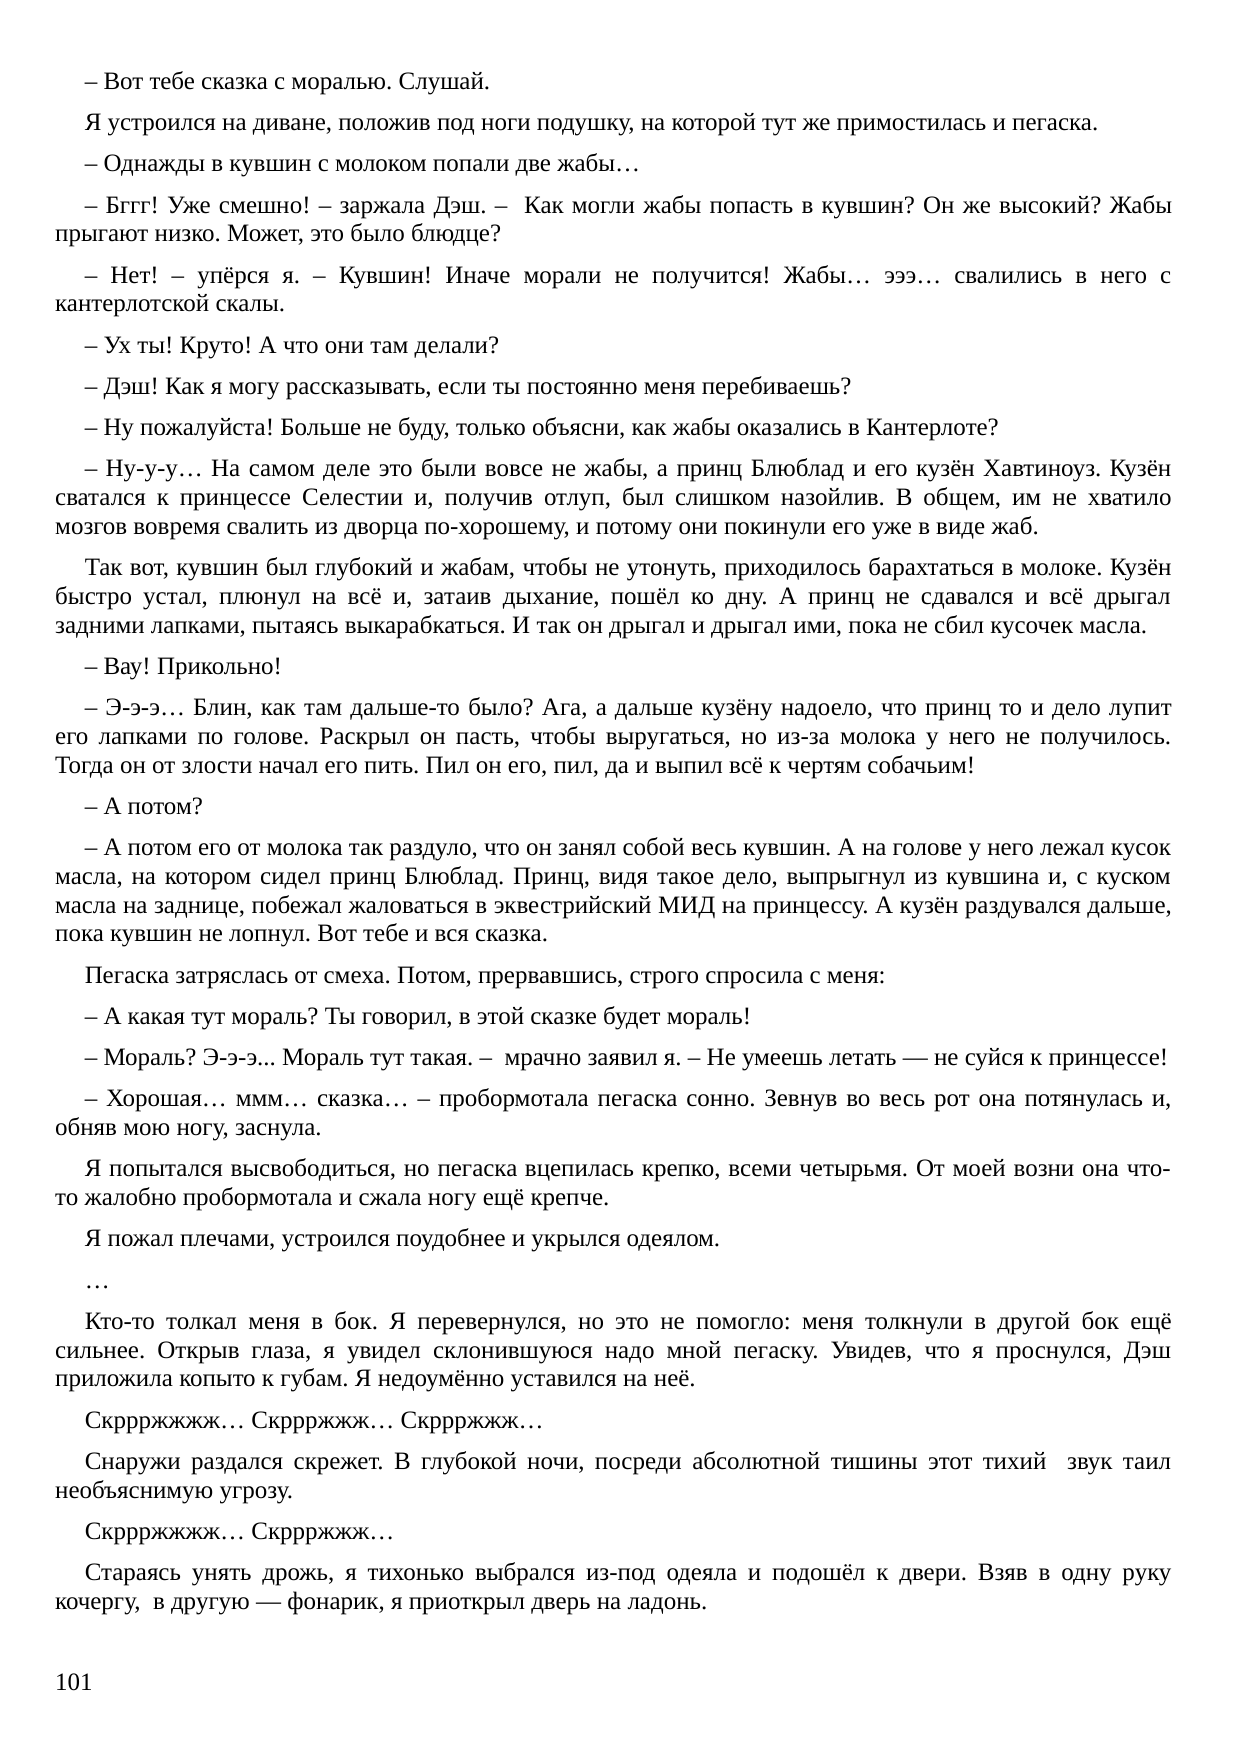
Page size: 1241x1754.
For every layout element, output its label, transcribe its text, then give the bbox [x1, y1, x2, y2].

text Стараясь унять дрожь, я тихонько выбрался из-под одеяла и подошёл к двери. Взяв в одну руку кочергу, в другую — фонарик, я приоткрыл дверь на ладонь. [55, 1557, 1173, 1615]
text – Дэш! Как я могу рассказывать, если ты постоянно меня перебиваешь? [55, 371, 1173, 400]
text – Однажды в кувшин с молоком попали две жабы… [55, 148, 1173, 177]
text – А какая тут мораль? Ты говорил, в этой сказке будет мораль! [55, 1001, 1173, 1030]
text Снаружи раздался скрежет. В глубокой ночи, посреди абсолютной тишины этот тихий звук таил необъяснимую угрозу. [55, 1446, 1173, 1503]
text Так вот, кувшин был глубокий и жабам, чтобы не утонуть, приходилось барахтаться в молоке. Кузён быстро устал, плюнул на всё и, затаив дыхание, пошёл ко дну. А принц не сдавался и всё дрыгал задними лапками, пытаясь выкарабкаться. И так он дрыгал и дрыгал ими, пока не сбил кусочек масла. [55, 552, 1173, 638]
text … [55, 1265, 1173, 1293]
text – Мораль? Э-э-э... Мораль тут такая. – мрачно заявил я. – Не умеешь летать — не суйся к принцессе! [55, 1042, 1173, 1071]
text Пегаска затряслась от смеха. Потом, прервавшись, строго спросила с меня: [55, 960, 1173, 988]
text – Бггг! Уже смешно! – заржала Дэш. – Как могли жабы попасть в кувшин? Он же высокий? Жабы прыгают низко. Может, это было блюдце? [55, 190, 1173, 247]
text Я пожал плечами, устроился поудобнее и укрылся одеялом. [55, 1223, 1173, 1252]
text – Ух ты! Круто! А что они там делали? [55, 330, 1173, 358]
text – А потом его от молока так раздуло, что он занял собой весь кувшин. А на голове у него лежал кусок масла, на котором сидел принц Блюблад. Принц, видя такое дело, выпрыгнул из кувшина и, с куском масла на заднице, побежал жаловаться в эквестрийский МИД на принцессу. А кузён раздувался дальше, пока кувшин не лопнул. Вот тебе и вся сказка. [55, 832, 1173, 947]
text – Нет! – упёрся я. – Кувшин! Иначе морали не получится! Жабы… эээ… свалились в него с кантерлотской скалы. [55, 260, 1173, 317]
text – А потом? [55, 791, 1173, 820]
text – Вот тебе сказка с моралью. Слушай. [55, 66, 1173, 95]
text Скррржжжж… Скррржжж… Скррржжж… [55, 1405, 1173, 1433]
text Кто-то толкал меня в бок. Я перевернулся, но это не помогло: меня толкнули в другой бок ещё сильнее. Открыв глаза, я увидел склонившуюся надо мной пегаску. Увидев, что я проснулся, Дэш приложила копыто к губам. Я недоумённо уставился на неё. [55, 1306, 1173, 1392]
text Скррржжжж… Скррржжж… [55, 1516, 1173, 1545]
text – Хорошая… ммм… сказка… – пробормотала пегаска сонно. Зевнув во весь рот она потянулась и, обняв мою ногу, заснула. [55, 1083, 1173, 1141]
text – Вау! Прикольно! [55, 651, 1173, 680]
text – Ну-у-у… На самом деле это были вовсе не жабы, а принц Блюблад и его кузён Хавтиноуз. Кузён сватался к принцессе Селестии и, получив отлуп, был слишком назойлив. В общем, им не хватило мозгов вовремя свалить из дворца по-хорошему, и потому они покинули его уже в виде жаб. [55, 453, 1173, 540]
text Я попытался высвободиться, но пегаска вцепилась крепко, всеми четырьмя. От моей возни она что-то жалобно пробормотала и сжала ногу ещё крепче. [55, 1153, 1173, 1211]
text Я устроился на диване, положив под ноги подушку, на которой тут же примостилась и пегаска. [55, 107, 1173, 136]
text – Э-э-э… Блин, как там дальше-то было? Ага, а дальше кузёну надоело, что принц то и дело лупит его лапками по голове. Раскрыл он пасть, чтобы выругаться, но из-за молока у него не получилось. Тогда он от злости начал его пить. Пил он его, пил, да и выпил всё к чертям собачьим! [55, 692, 1173, 778]
text – Ну пожалуйста! Больше не буду, только объясни, как жабы оказались в Кантерлоте? [55, 412, 1173, 441]
